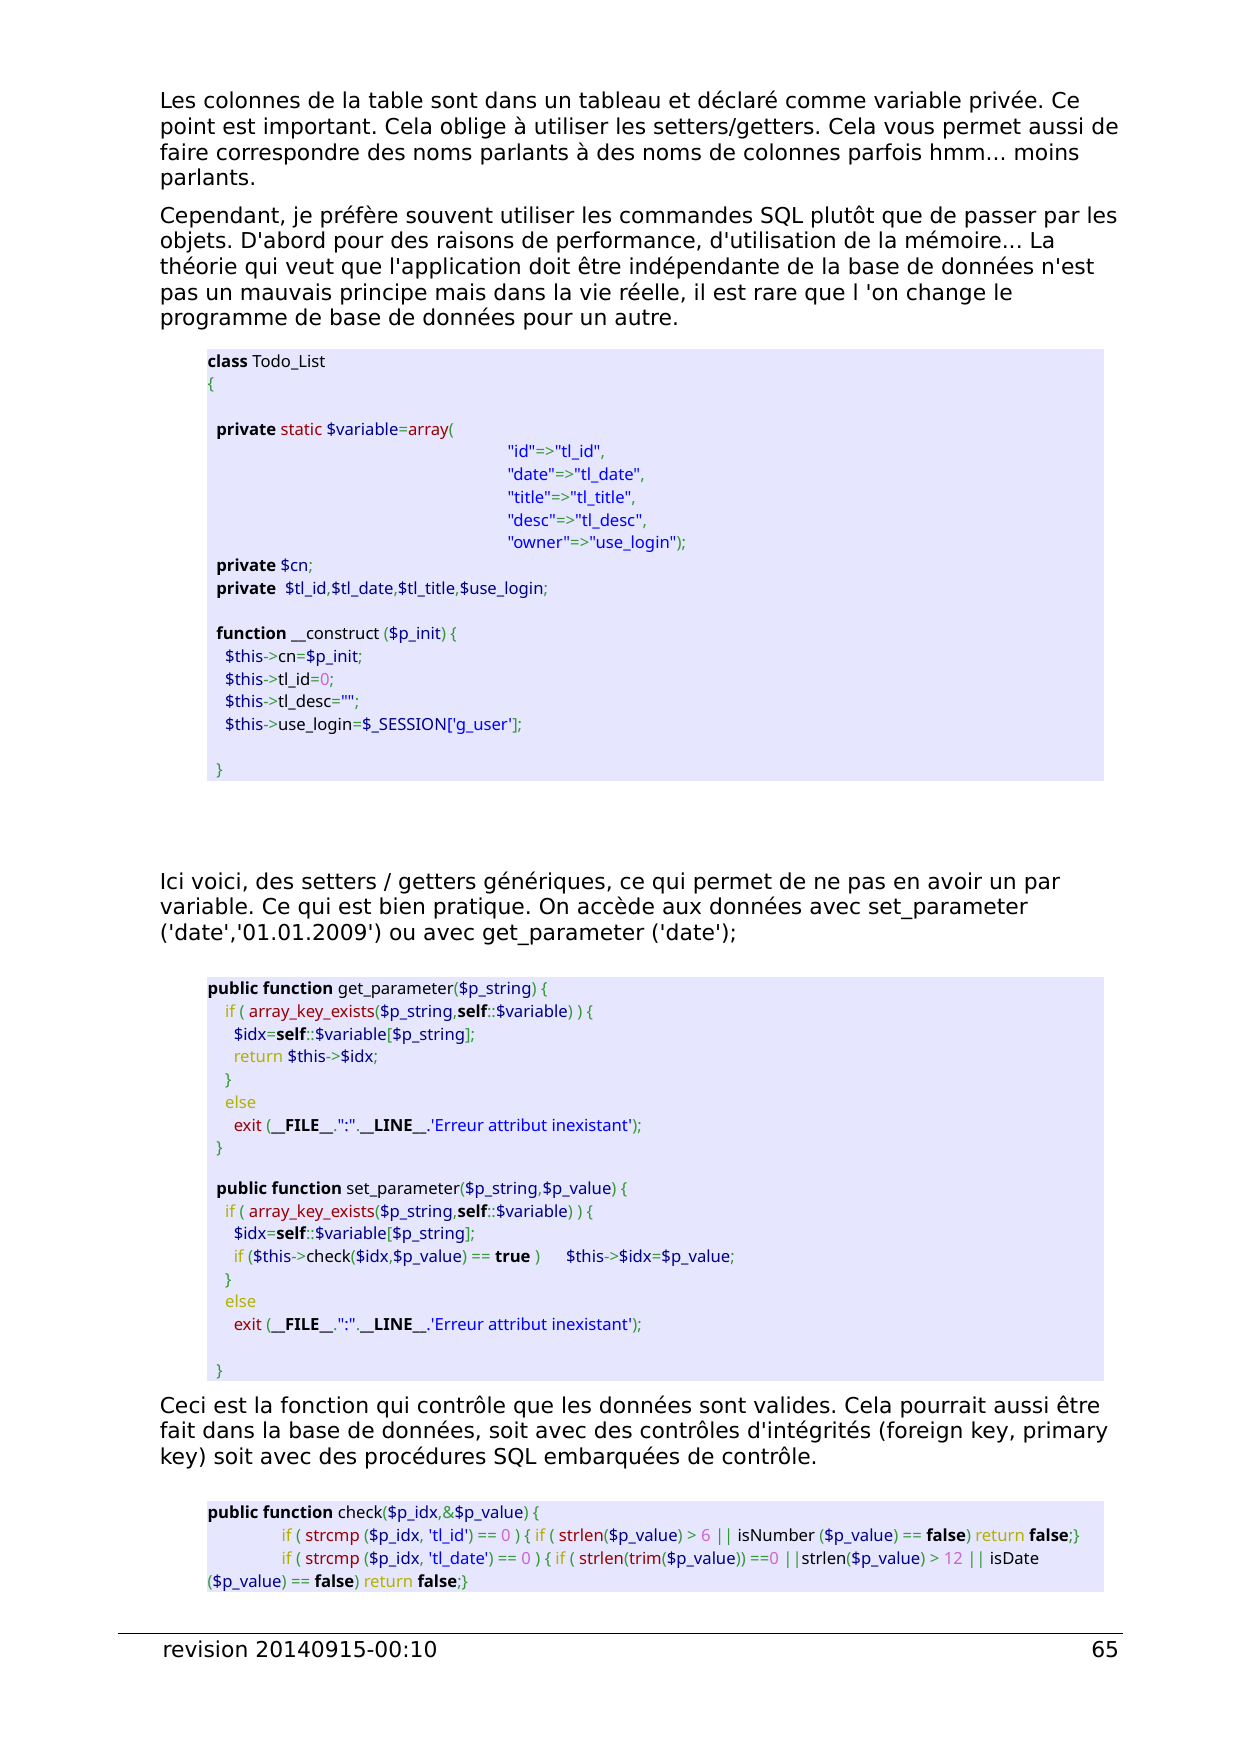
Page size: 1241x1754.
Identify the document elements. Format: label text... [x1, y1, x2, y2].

text public function set_parameter($p_string,$p_value) { if ( array_key_exists($p_string,self::$variable) ) { $idx=self::$variable[$p_string]; if ($this->check($idx,$p_value) == true ) $this->$idx=$p_value; } else exit (__FILE__.":".__LINE__.'Erreur attribut inexistant'); } [207, 1177, 1104, 1381]
text public function get_parameter($p_string) { if ( array_key_exists($p_string,self::$variable) ) { $idx=self::$variable[$p_string]; return $this->$idx; } else exit (__FILE__.":".__LINE__.'Erreur attribut inexistant'); } [207, 977, 1104, 1158]
text class Todo_List { private static $variable=array( "id"=>"tl_id", "date"=>"tl_date", "title"=>"tl_title", "desc"=>"tl_desc", "owner"=>"use_login"); private $cn; private $tl_id,$tl_date,$tl_title,$use_login; function __construct ($p_init) { $this->cn=$p_init; $this->tl_id=0; $this->tl_desc=""; $this->use_login=$_SESSION['g_user']; } [207, 349, 1104, 781]
text Les colonnes de la table sont dans un tableau et déclaré comme variable privée. Ce point est important. Cela oblige à utiliser les setters/getters. Cela vous permet aussi de faire correspondre des noms parlants à des noms de colonnes parfois hmm... moins parlants. [159, 88, 1123, 191]
text Ceci est la fonction qui contrôle que les données sont valides. Cela pourrait aussi être fait dans la base de données, soit avec des contrôles d'intégrités (foreign key, primary key) soit avec des procédures SQL embarquées de contrôle. [159, 1393, 1123, 1469]
text public function check($p_idx,&$p_value) { if ( strcmp ($p_idx, 'tl_id') == 0 ) { if ( strlen($p_value) > 6 || isNumber ($p_value) == false) return false;} if ( strcmp ($p_idx, 'tl_date') == 0 ) { if ( strlen(trim($p_value)) ==0 ||strlen($p_value) > 12 || isDate ($p_value) == false) return false;} [207, 1501, 1104, 1592]
text Ici voici, des setters / getters génériques, ce qui permet de ne pas en avoir un par variable. Ce qui est bien pratique. On accède aux données avec set_parameter ('date','01.01.2009') ou avec get_parameter ('date'); [159, 869, 1123, 945]
text Cependant, je préfère souvent utiliser les commandes SQL plutôt que de passer par les objets. D'abord pour des raisons de performance, d'utilisation de la mémoire... La théorie qui veut que l'application doit être indépendante de la base de données n'est pas un mauvais principe mais dans la vie réelle, il est rare que l 'on change le programme de base de données pour un autre. [159, 203, 1123, 331]
